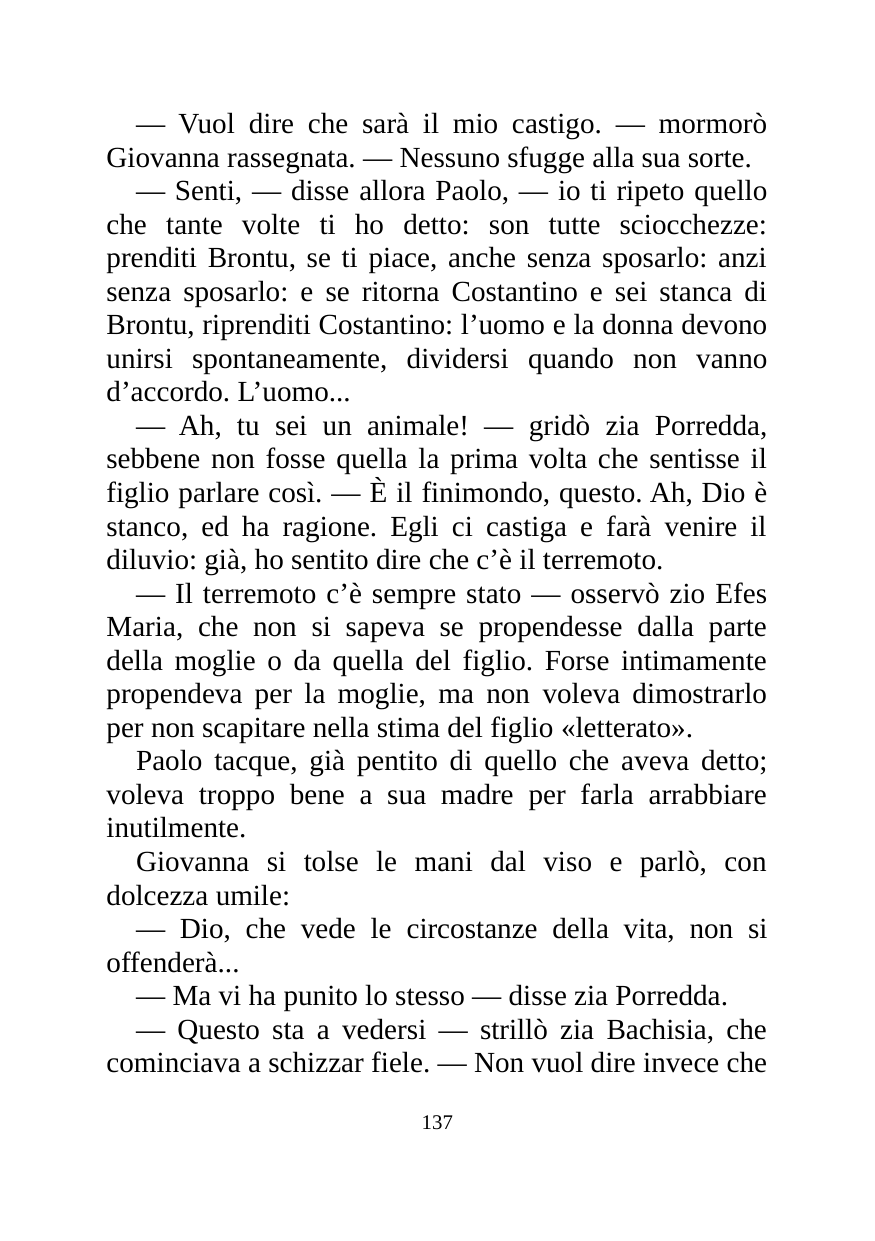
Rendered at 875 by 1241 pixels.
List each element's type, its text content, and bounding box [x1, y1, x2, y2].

text — Vuol dire che sarà il mio castigo. — mormorò Giovanna rassegnata. — Nessuno sfugge alla sua sorte. [106, 106, 768, 173]
text Giovanna si tolse le mani dal viso e parlò, con dolcezza umile: [106, 844, 768, 911]
text — Ah, tu sei un animale! — gridò zia Porredda, sebbene non fosse quella la prima volta che sentisse il figlio parlare così. — È il finimondo, questo. Ah, Dio è stanco, ed ha ragione. Egli ci castiga e farà venire il diluvio: già, ho sentito dire che c’è il terremoto. [106, 408, 768, 576]
text — Ma vi ha punito lo stesso — disse zia Porredda. [106, 978, 768, 1012]
text — Questo sta a vedersi — strillò zia Bachisia, che cominciava a schizzar fiele. — Non vuol dire invece che [106, 1012, 768, 1079]
text — Senti, — disse allora Paolo, — io ti ripeto quello che tante volte ti ho detto: son tutte sciocchezze: prenditi Brontu, se ti piace, anche senza sposarlo: anzi senza sposarlo: e se ritorna Costantino e sei stanca di Brontu, riprenditi Costantino: l’uomo e la donna devono unirsi spontaneamente, dividersi quando non vanno d’accordo. L’uomo... [106, 173, 768, 408]
text — Il terremoto c’è sempre stato — osservò zio Efes Maria, che non si sapeva se propendesse dalla parte della moglie o da quella del figlio. Forse intimamente propendeva per la moglie, ma non voleva dimostrarlo per non scapitare nella stima del figlio «letterato». [106, 576, 768, 743]
text — Dio, che vede le circostanze della vita, non si offenderà... [106, 911, 768, 978]
text Paolo tacque, già pentito di quello che aveva detto; voleva troppo bene a sua madre per farla arrabbiare inutilmente. [106, 743, 768, 844]
